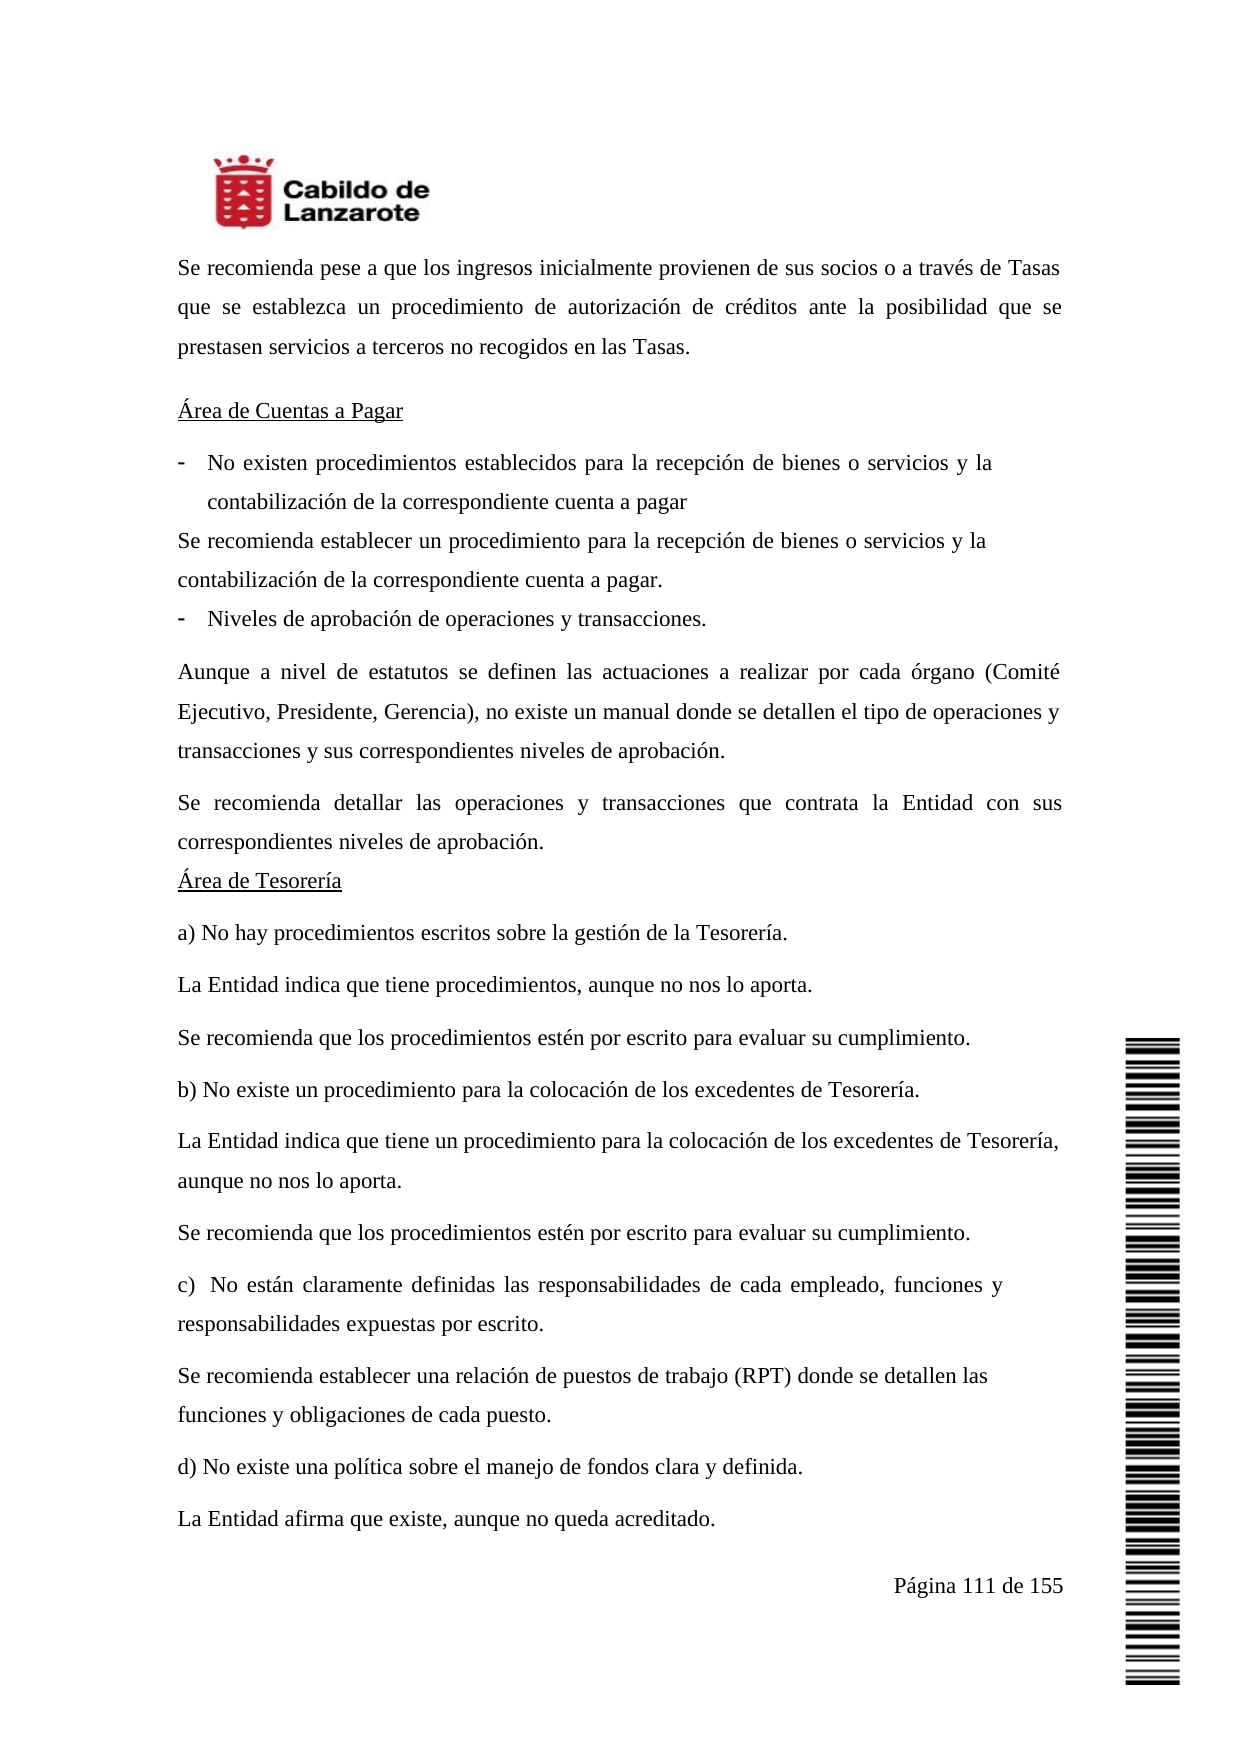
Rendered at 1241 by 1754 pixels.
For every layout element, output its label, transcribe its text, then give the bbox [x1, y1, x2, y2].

text Se recomienda pese a que los ingresos inicialmente provienen de sus socios o a través de Tasas que se establezca un procedimiento de autorización de créditos ante la posibilidad que se prestasen servicios a terceros no recogidos en las Tasas. [177, 254, 1062, 359]
picture [212, 151, 431, 230]
picture [1125, 1038, 1180, 1685]
text Página 111 de 155 [37, 1572, 1063, 1598]
text La Entidad indica que tiene un procedimiento para la colocación de los excedentes de Tesorería, aunque no nos lo aporta. [177, 1128, 1064, 1193]
list No hay procedimientos escritos sobre la gestión de la Tesorería. [177, 919, 1190, 946]
text Área de Tesorería [177, 867, 1190, 894]
list No existen procedimientos establecidos para la recepción de bienes o servicios y la contabilización de la correspondiente cuenta a pagar [177, 449, 1062, 514]
text La Entidad indica que tiene procedimientos, aunque no nos lo aporta. [177, 972, 1190, 998]
list No existe una política sobre el manejo de fondos clara y definida. [177, 1453, 1125, 1479]
text Se recomienda establecer un procedimiento para la recepción de bienes o servicios y la contabilización de la correspondiente cuenta a pagar. [177, 527, 1064, 592]
text Se recomienda que los procedimientos estén por escrito para evaluar su cumplimiento. [177, 1023, 1190, 1050]
list Niveles de aprobación de operaciones y transacciones. [177, 605, 1190, 632]
text Área de Cuentas a Pagar [177, 397, 1190, 424]
text Se recomienda detallar las operaciones y transacciones que contrata la Entidad con sus correspondientes niveles de aprobación. [177, 789, 1062, 854]
list No existe un procedimiento para la colocación de los excedentes de Tesorería. [177, 1076, 1125, 1102]
list No están claramente definidas las responsabilidades de cada empleado, funciones y responsabilidades expuestas por escrito. [177, 1271, 1062, 1336]
text Aunque a nivel de estatutos se definen las actuaciones a realizar por cada órgano (Comité Ejecutivo, Presidente, Gerencia), no existe un manual donde se detallen el tipo de operaciones y transacciones y sus correspondientes niveles de aprobación. [177, 658, 1062, 763]
text La Entidad afirma que existe, aunque no queda acreditado. [177, 1505, 1125, 1531]
text Se recomienda establecer una relación de puestos de trabajo (RPT) donde se detallen las funciones y obligaciones de cada puesto. [177, 1362, 1064, 1427]
text Se recomienda que los procedimientos estén por escrito para evaluar su cumplimiento. [177, 1219, 1125, 1245]
